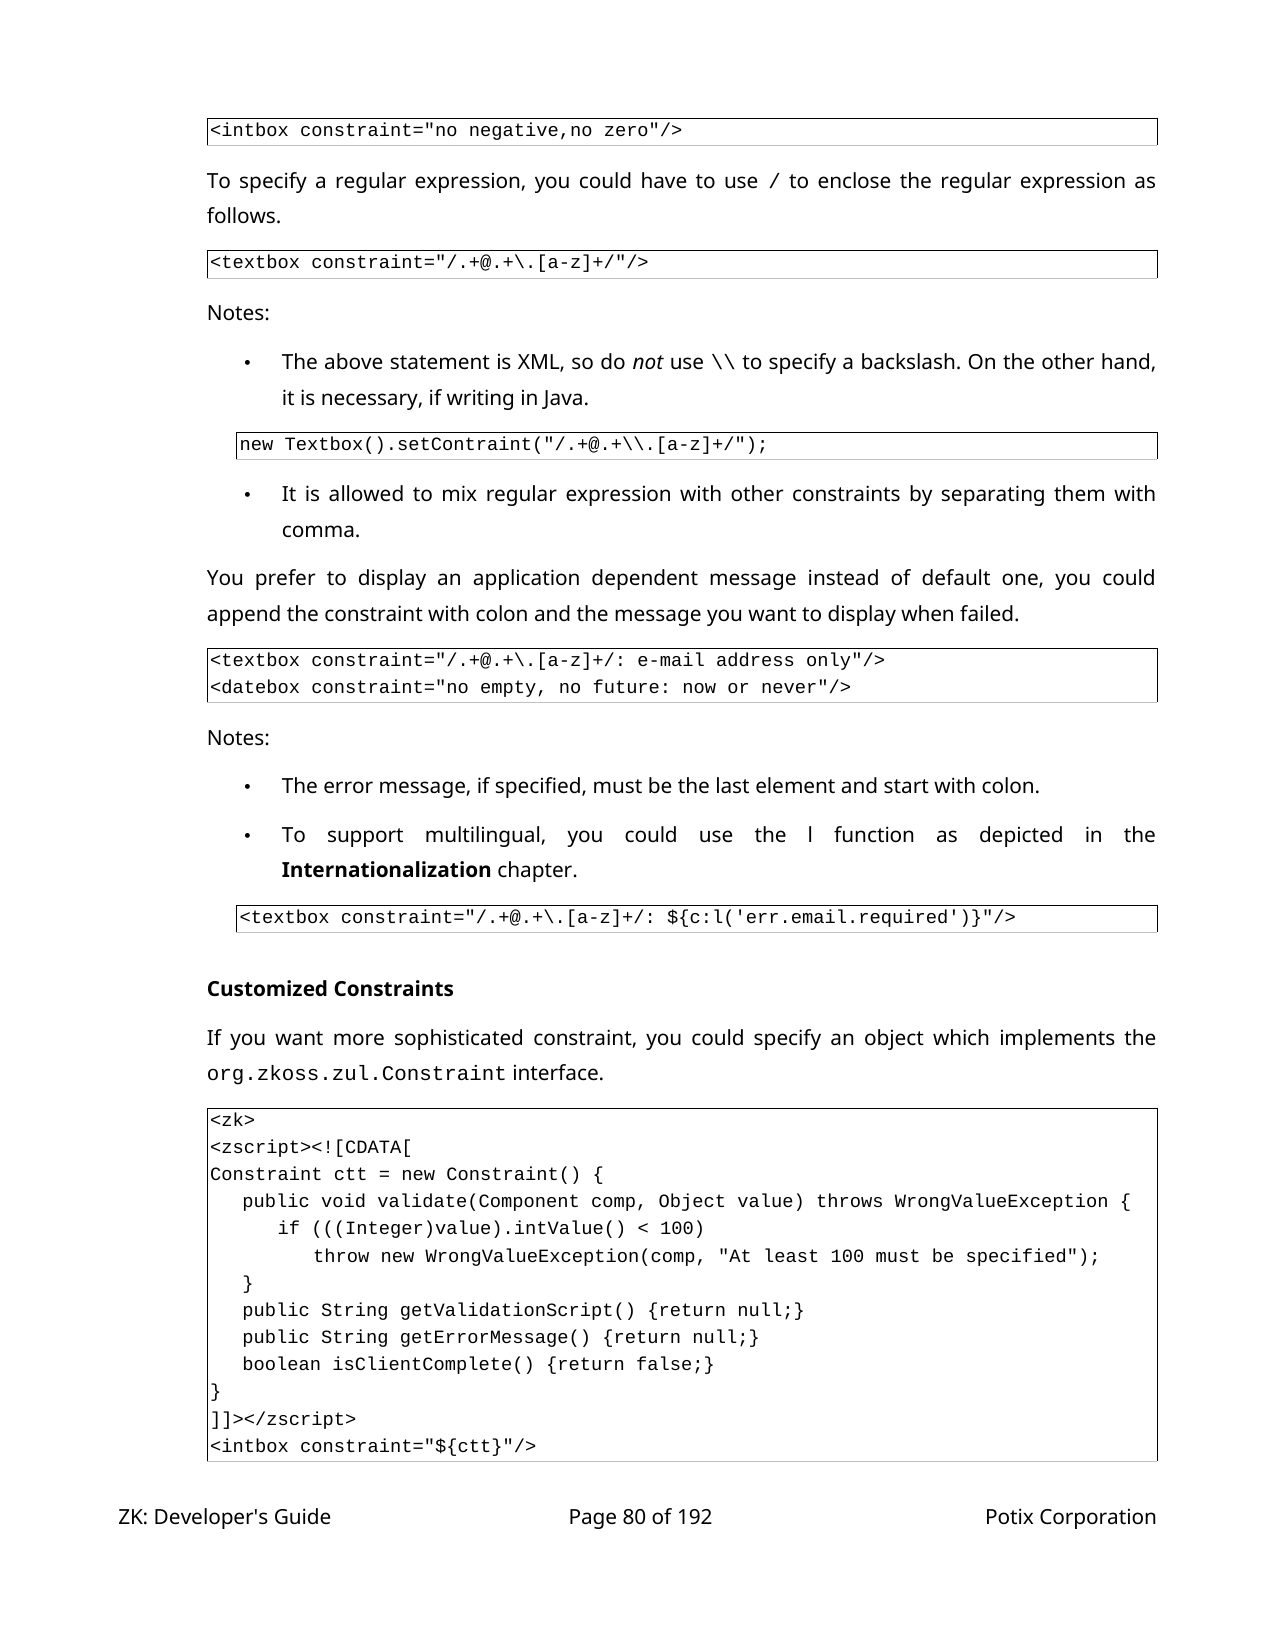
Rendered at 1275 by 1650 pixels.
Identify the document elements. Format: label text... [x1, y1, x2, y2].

text To specify a regular expression, you could have to use / to enclose the regular expression as follows. [207, 166, 1157, 230]
text <zscript><![CDATA[ [208, 1135, 1157, 1159]
text Notes: [207, 723, 1157, 751]
text <zk> [208, 1109, 1157, 1132]
text public String getValidationScript() {return null;} [208, 1298, 1157, 1322]
text <textbox constraint="/.+@.+\.[a-z]+/: ${c:l('err.email.required')}"/> [237, 906, 1157, 932]
text If you want more sophisticated constraint, you could specify an object which implements the org.zkoss.zul.Constraint interface. [207, 1023, 1157, 1087]
text public void validate(Component comp, Object value) throws WrongValueException { [208, 1189, 1157, 1213]
text throw new WrongValueException(comp, "At least 100 must be specified"); [208, 1243, 1157, 1268]
list It is allowed to mix regular expression with other constraints by separating them with comma. [244, 479, 1157, 543]
text <intbox constraint="${ctt}"/> [208, 1434, 1157, 1461]
text public String getErrorMessage() {return null;} [208, 1325, 1157, 1349]
text Constraint ctt = new Constraint() { [208, 1162, 1157, 1186]
list To support multilingual, you could use the l function as depicted in the Internationalization chapter. [244, 820, 1157, 884]
subtitle Customized Constraints [207, 974, 1157, 1002]
list The above statement is XML, so do not use \\ to specify a backslash. On the other hand, it is necessary, if writing in Java. [244, 347, 1157, 411]
text ]]></zscript> [208, 1407, 1157, 1431]
text <intbox constraint="no negative,no zero"/> [208, 119, 1157, 145]
text <textbox constraint="/.+@.+\.[a-z]+/: e-mail address only"/> [208, 649, 1157, 672]
text <datebox constraint="no empty, no future: now or never"/> [208, 675, 1157, 702]
text new Textbox().setContraint("/.+@.+\\.[a-z]+/"); [237, 433, 1157, 459]
text You prefer to display an application dependent message instead of default one, you could append the constraint with colon and the message you want to display when failed. [207, 563, 1157, 627]
text Notes: [207, 298, 1157, 327]
text if (((Integer)value).intValue() < 100) [208, 1216, 1157, 1241]
text boolean isClientComplete() {return false;} [208, 1352, 1157, 1376]
text } [208, 1379, 1157, 1404]
list The error message, if specified, must be the last element and start with colon. [244, 772, 1157, 800]
text <textbox constraint="/.+@.+\.[a-z]+/"/> [208, 251, 1157, 278]
text } [208, 1271, 1157, 1295]
